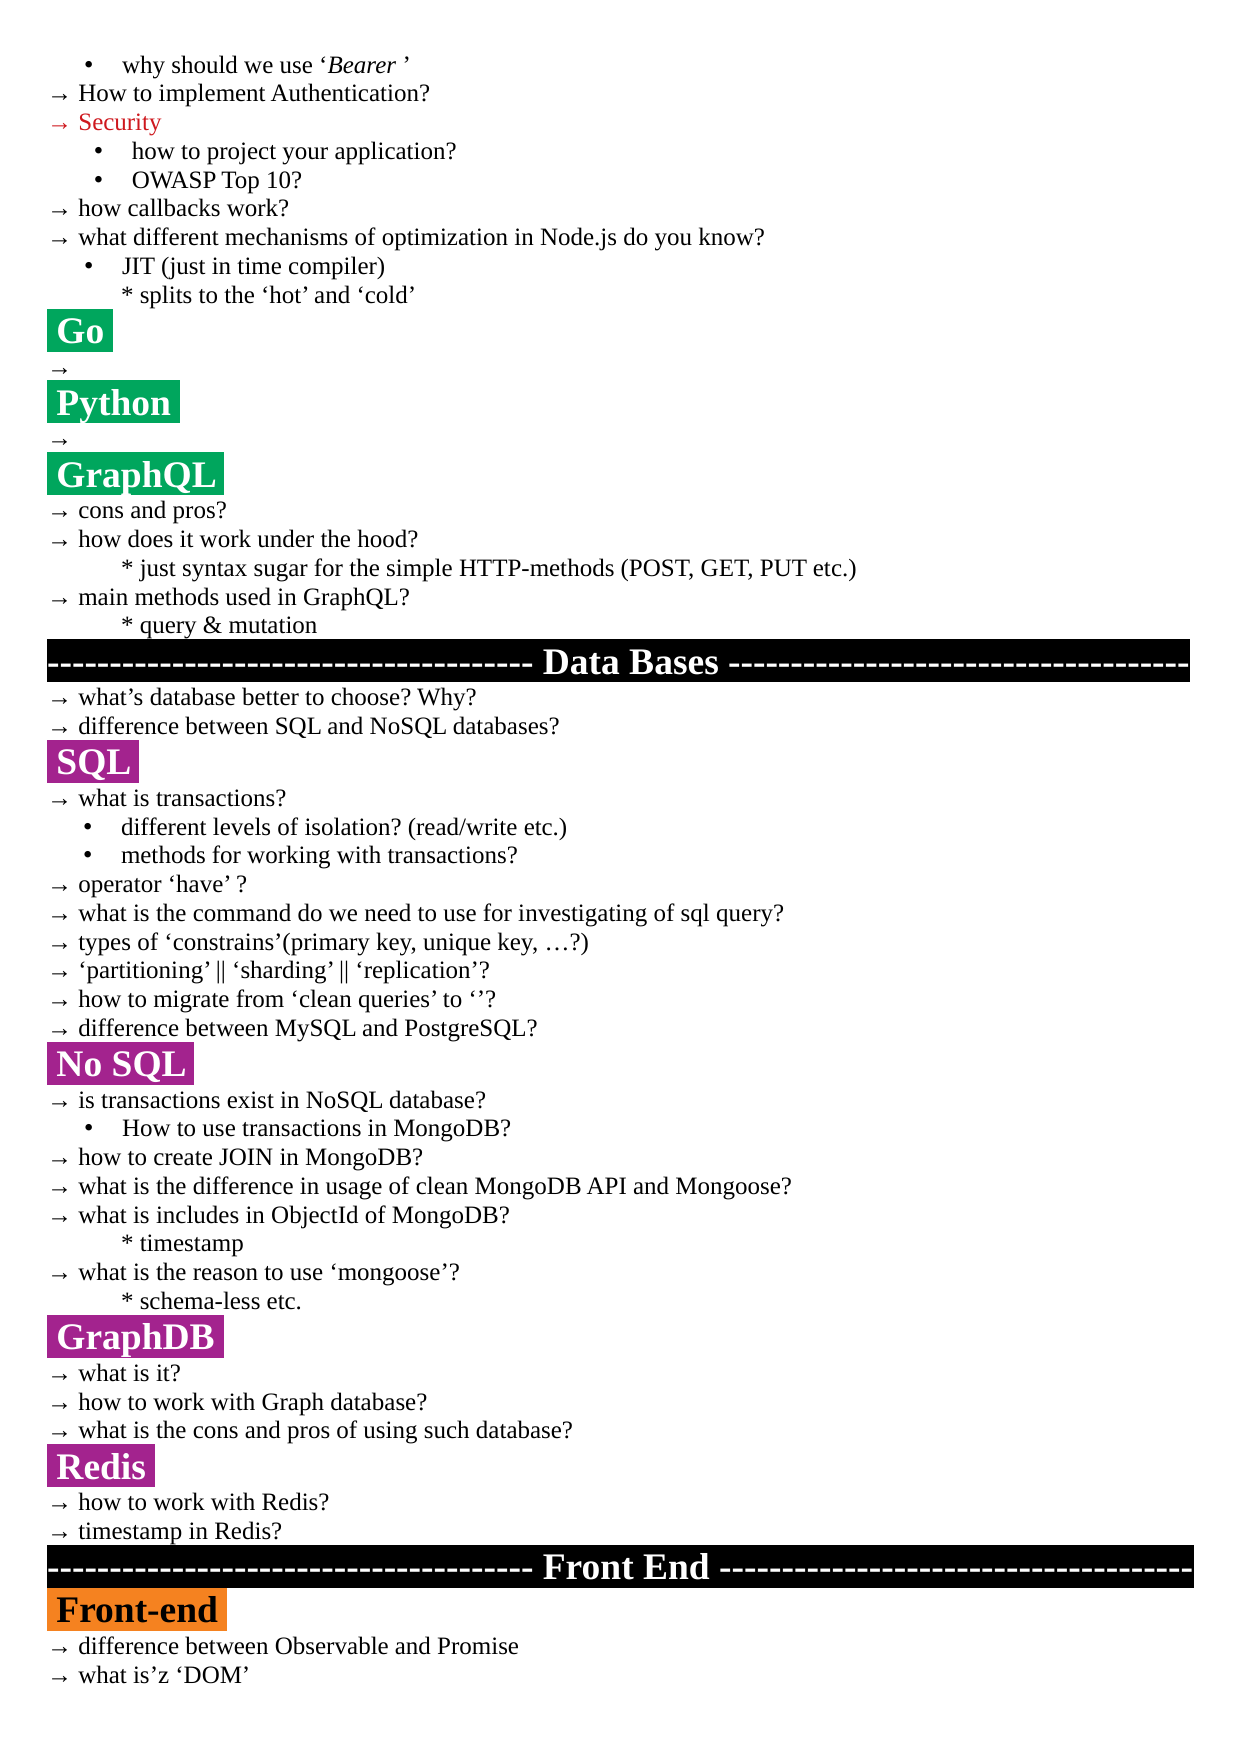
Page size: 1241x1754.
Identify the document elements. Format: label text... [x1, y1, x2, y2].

list different levels of isolation? (read/write etc.) [83, 812, 1200, 840]
text → what is the command do we need to use for investigating of sql query? [47, 898, 1200, 927]
text * just syntax sugar for the simple HTTP-methods (POST, GET, PUT etc.) [47, 553, 1200, 582]
text --------------------------------------- Front End -------------------------------------- [47, 1545, 1200, 1588]
text → How to implement Authentication? [47, 78, 1200, 107]
text No SQL [47, 1042, 1200, 1085]
text → how to work with Graph database? [47, 1387, 1200, 1415]
text Redis [47, 1444, 1200, 1487]
list how to project your application? [94, 136, 1200, 165]
text → [47, 423, 1200, 452]
text GraphDB [47, 1315, 1200, 1358]
text → how does it work under the hood? [47, 524, 1200, 553]
text → difference between MySQL and PostgreSQL? [47, 1013, 1200, 1042]
text → is transactions exist in NoSQL database? [47, 1085, 1200, 1113]
text → what is includes in ObjectId of MongoDB? [47, 1200, 1200, 1228]
text * splits to the ‘hot’ and ‘cold’ [47, 280, 1200, 308]
text → how to work with Redis? [47, 1487, 1200, 1516]
text Front-end [47, 1588, 1200, 1631]
list How to use transactions in MongoDB? [84, 1113, 1200, 1142]
text → main methods used in GraphQL? [47, 582, 1200, 610]
text * schema-less etc. [47, 1286, 1200, 1315]
text → how to migrate from ‘clean queries’ to ‘’? [47, 984, 1200, 1013]
text → timestamp in Redis? [47, 1516, 1200, 1545]
text → what is transactions? [47, 783, 1200, 812]
text → what is the reason to use ‘mongoose’? [47, 1257, 1200, 1286]
text GraphQL [47, 452, 1200, 495]
text → types of ‘constrains’(primary key, unique key, …?) [47, 927, 1200, 955]
list OWASP Top 10? [94, 165, 1200, 193]
text → ‘partitioning’ || ‘sharding’ || ‘replication’? [47, 955, 1200, 984]
list methods for working with transactions? [83, 840, 1200, 869]
text → how to create JOIN in MongoDB? [47, 1142, 1200, 1171]
text → difference between Observable and Promise [47, 1631, 1200, 1660]
text → cons and pros? [47, 495, 1200, 524]
list why should we use ‘Bearer ’ [84, 50, 1200, 78]
text --------------------------------------- Data Bases ------------------------------------- [47, 639, 1200, 682]
text → what is the cons and pros of using such database? [47, 1415, 1200, 1444]
text * timestamp [47, 1228, 1200, 1257]
list JIT (just in time compiler) [84, 251, 1200, 280]
text → how callbacks work? [47, 193, 1200, 222]
text Go [47, 308, 1200, 352]
text → what different mechanisms of optimization in Node.js do you know? [47, 222, 1200, 251]
text → operator ‘have’ ? [47, 869, 1200, 898]
text Python [47, 380, 1200, 423]
text SQL [47, 740, 1200, 783]
text → what is the difference in usage of clean MongoDB API and Mongoose? [47, 1171, 1200, 1200]
text → what is’z ‘DOM’ [47, 1660, 1200, 1688]
text → what is it? [47, 1358, 1200, 1387]
text → Security [47, 107, 1200, 136]
text → [47, 352, 1200, 380]
text → what’s database better to choose? Why? [47, 682, 1200, 711]
text → difference between SQL and NoSQL databases? [47, 711, 1200, 740]
text * query & mutation [47, 610, 1200, 639]
